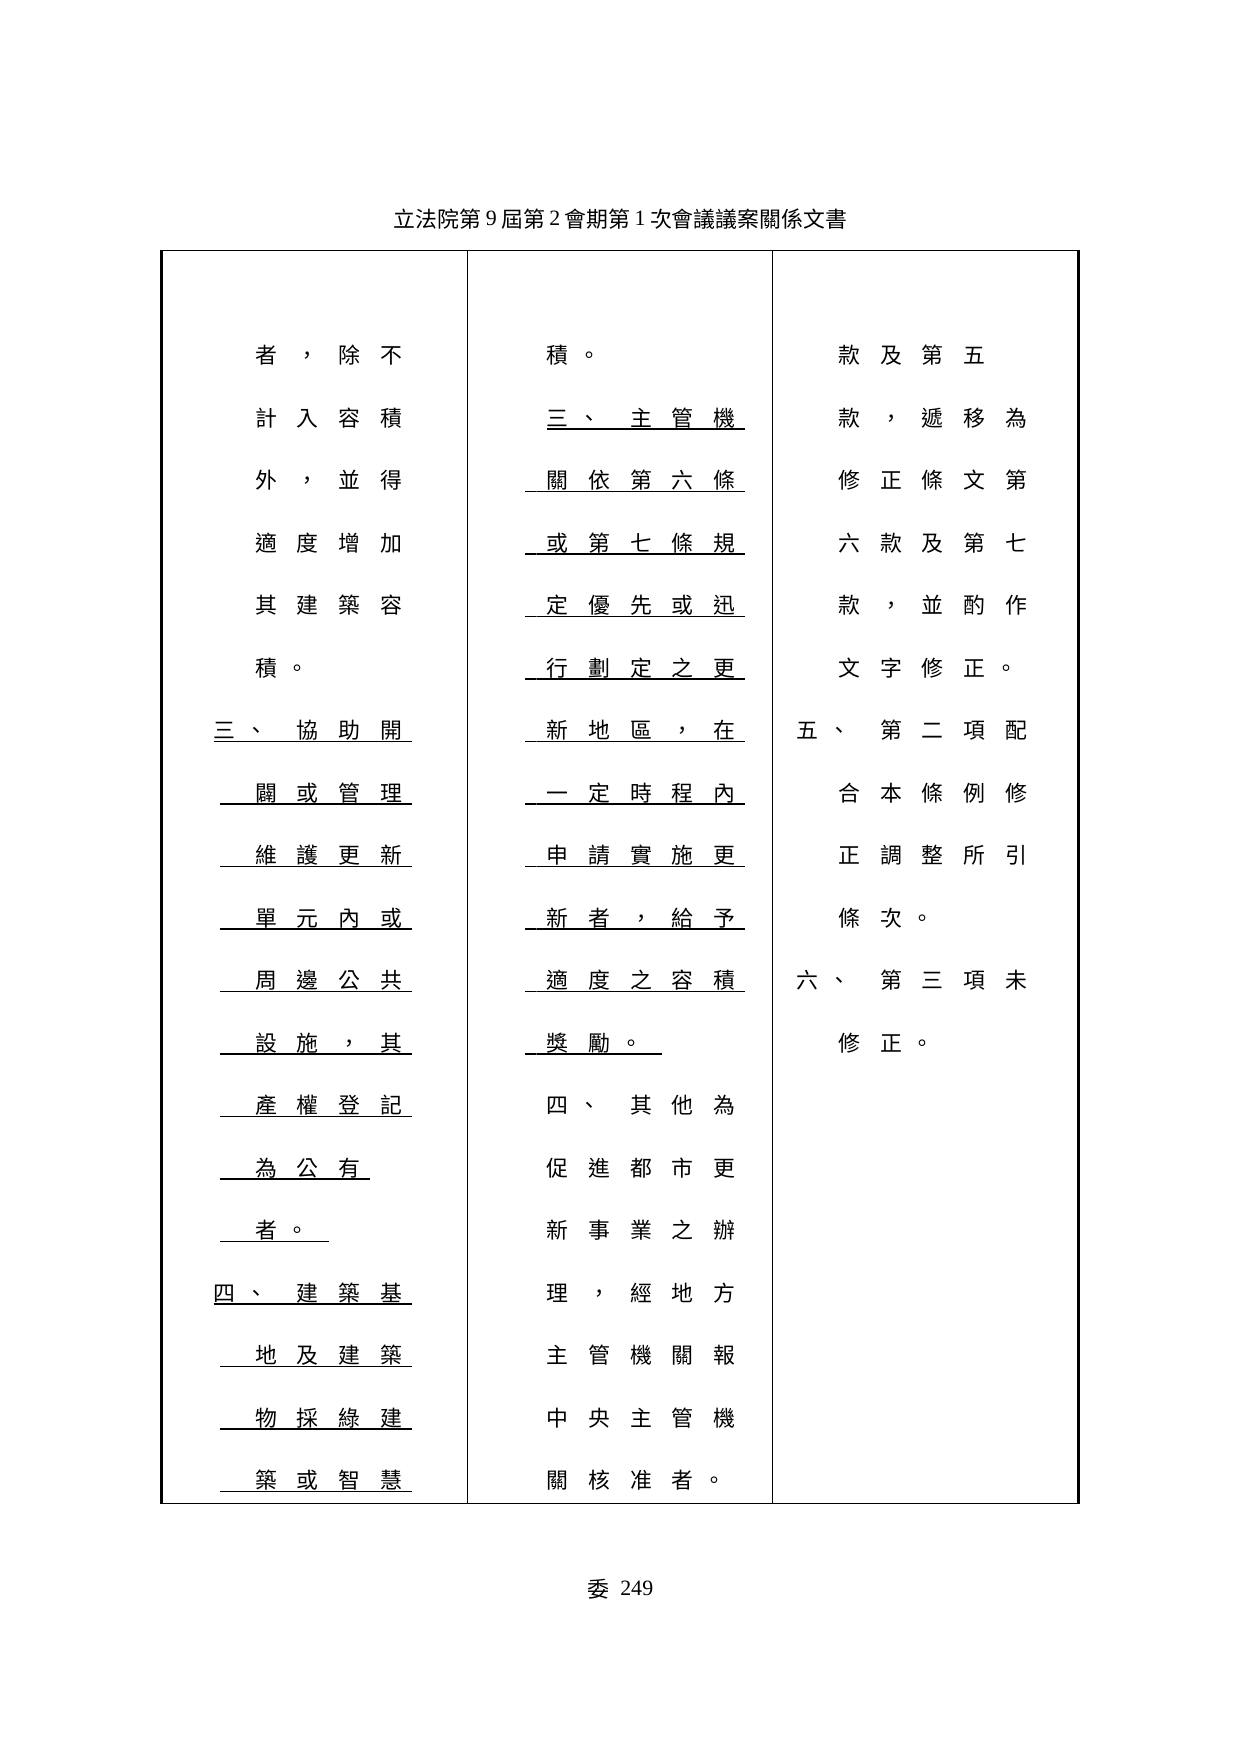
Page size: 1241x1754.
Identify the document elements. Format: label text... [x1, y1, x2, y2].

table_cell 積。 三、主管機關依第六條或第七條規定優先或迅行劃定之更新地區，在一定時程內申請實施更新者，給予適度之容積獎勵。 四、其他為促進都市更新事業之辦理，經地方主管機關報中央主管機關核准者。 [468, 251, 772, 1503]
table_cell 款及第五款，遞移為修正條文第六款及第七款，並酌作文字修正。 五、第二項配合本條例修正調整所引條次。 六、第三項未修正。 [773, 251, 1077, 1503]
table_cell 者，除不計入容積外，並得適度增加其建築容積。 三、協助開闢或管理維護更新單元內或周邊公共設施，其產權登記為公有者。 四、建築基地及建築物採綠建築或智慧 [163, 251, 467, 1503]
